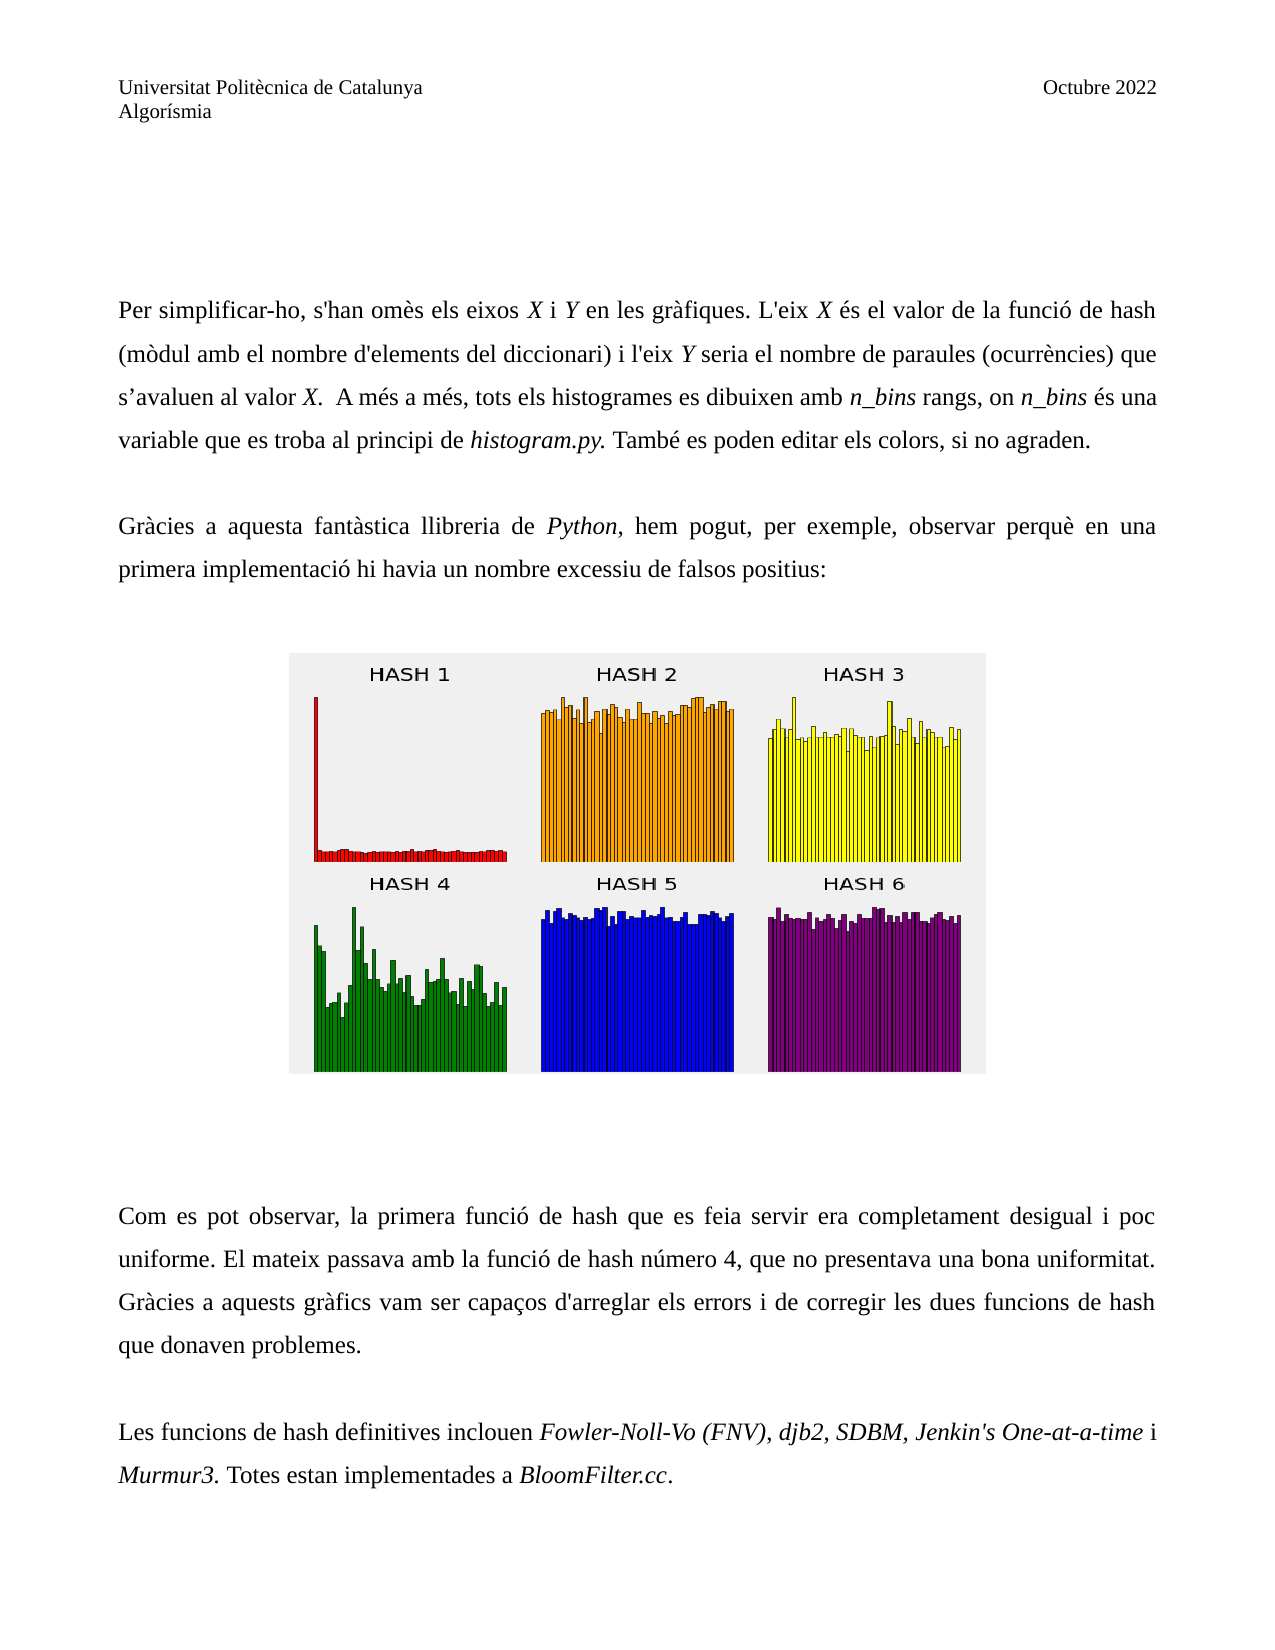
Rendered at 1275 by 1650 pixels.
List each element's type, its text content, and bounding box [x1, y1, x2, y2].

text Com es pot observar, la primera funció de hash que es feia servir era completament desigual i poc uniforme. El mateix passava amb la funció de hash número 4, que no presentava una bona uniformitat. Gràcies a aquests gràfics vam ser capaços d'arreglar els errors i de corregir les dues funcions de hash que donaven problemes. [118, 1201, 1157, 1359]
text Per simplificar-ho, s'han omès els eixos X i Y en les gràfiques. L'eix X és el valor de la funció de hash (mòdul amb el nombre d'elements del diccionari) i l'eix Y seria el nombre de paraules (ocurrències) que s’avaluen al valor X. A més a més, tots els histogrames es dibuixen amb n_bins rangs, on n_bins és una variable que es troba al principi de histogram.py. També es poden editar els colors, si no agraden. [118, 296, 1157, 454]
text Gràcies a aquesta fantàstica llibreria de Python, hem pogut, per exemple, observar perquè en una primera implementació hi havia un nombre excessiu de falsos positius: [118, 511, 1157, 583]
text Les funcions de hash definitives inclouen Fowler-Noll-Vo (FNV), djb2, SDBM, Jenkin's One-at-a-time i Murmur3. Totes estan implementades a BloomFilter.cc. [118, 1417, 1157, 1489]
